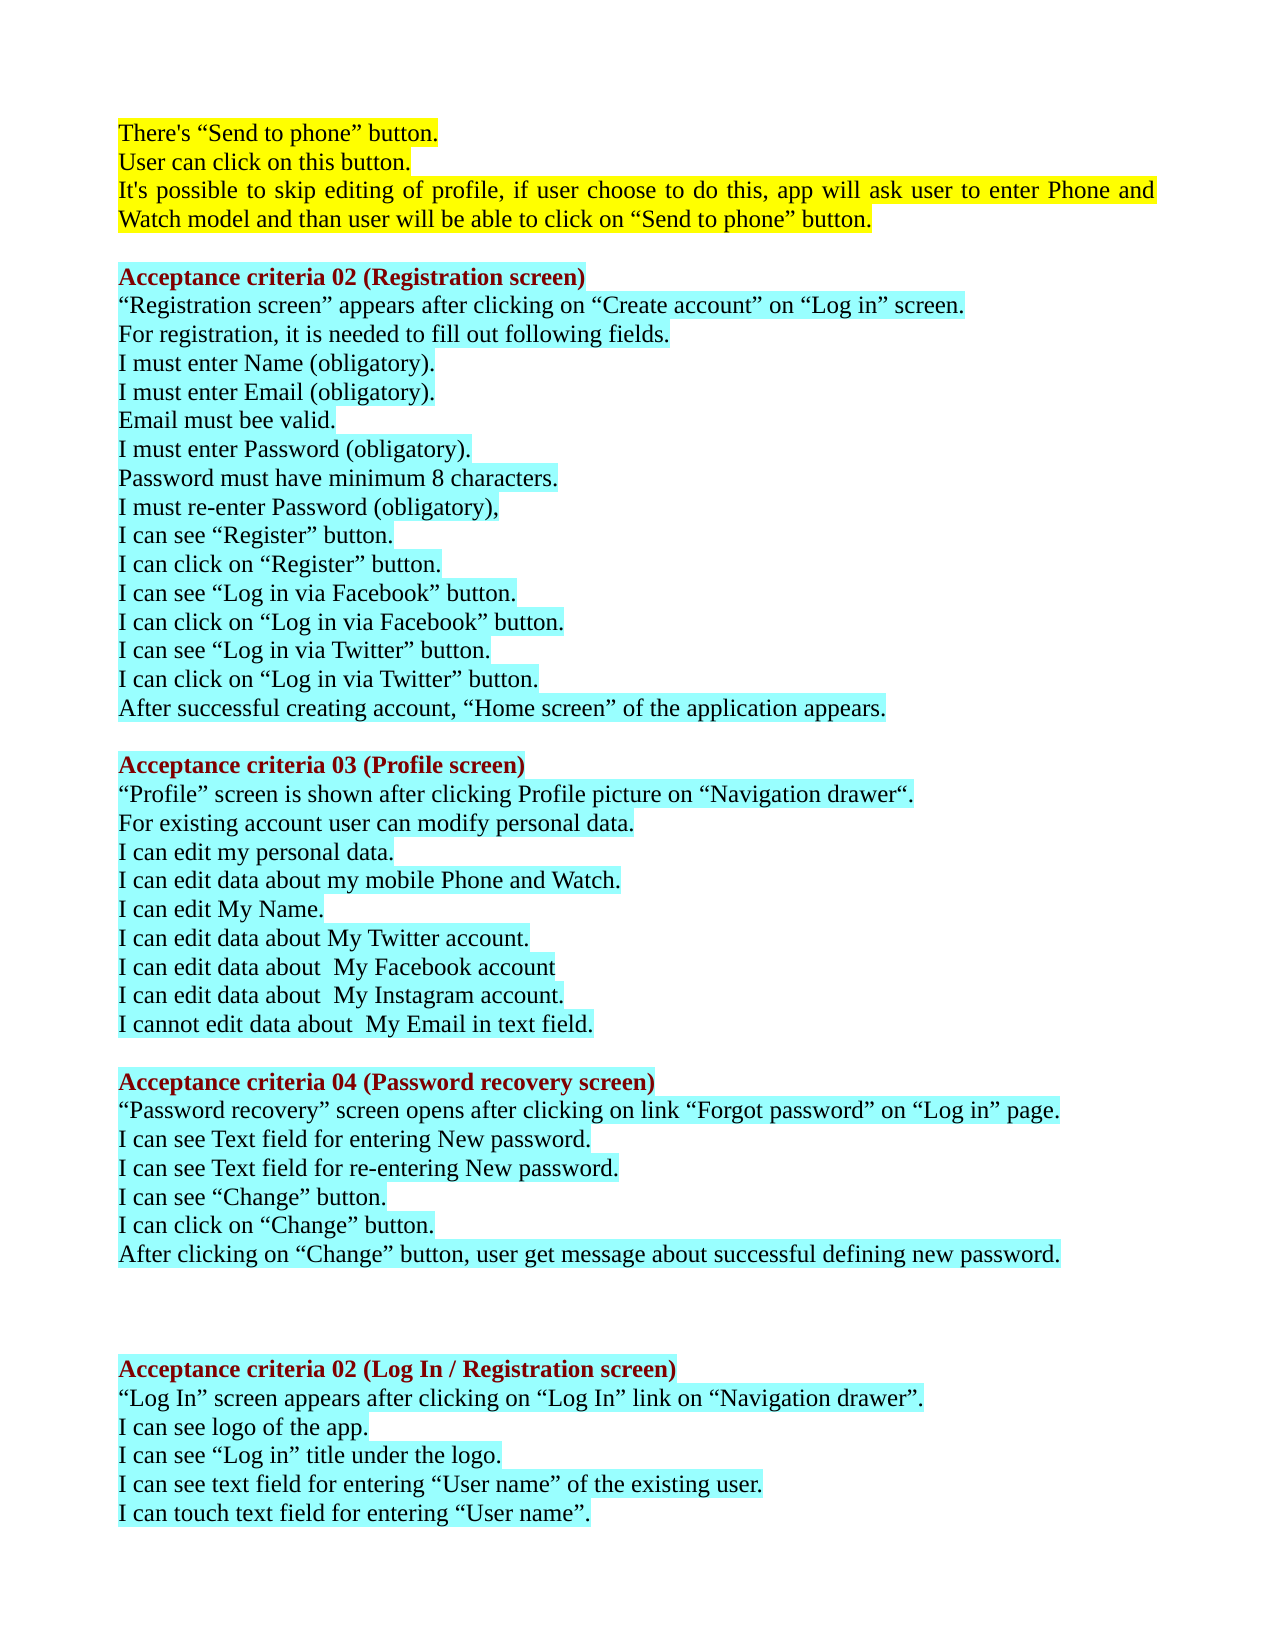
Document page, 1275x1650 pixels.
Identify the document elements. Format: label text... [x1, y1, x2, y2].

text I can see “Log in” title under the logo. [118, 1441, 1157, 1469]
text I can click on “Change” button. [118, 1211, 1157, 1239]
text I can edit My Name. [118, 894, 1157, 923]
text I can touch text field for entering “User name”. [118, 1498, 1157, 1527]
text I can see Text field for entering New password. [118, 1124, 1157, 1153]
text “Profile” screen is shown after clicking Profile picture on “Navigation drawer“. [118, 779, 1157, 808]
text I can see “Log in via Facebook” button. [118, 578, 1157, 607]
text User can click on this button. [118, 147, 1157, 176]
text Acceptance criteria 02 (Log In / Registration screen) [118, 1354, 1157, 1383]
text For registration, it is needed to fill out following fields. [118, 319, 1157, 348]
text “Registration screen” appears after clicking on “Create account” on “Log in” screen. [118, 291, 1157, 319]
text Password must have minimum 8 characters. [118, 463, 1157, 492]
text I must enter Name (obligatory). [118, 348, 1157, 377]
text “Log In” screen appears after clicking on “Log In” link on “Navigation drawer”. [118, 1383, 1157, 1412]
text After clicking on “Change” button, user get message about successful defining new password. [118, 1239, 1157, 1268]
text I can click on “Log in via Facebook” button. [118, 607, 1157, 636]
text For existing account user can modify personal data. [118, 808, 1157, 837]
text Acceptance criteria 03 (Profile screen) [118, 751, 1157, 779]
text I can see Text field for re-entering New password. [118, 1153, 1157, 1182]
text I must enter Email (obligatory). [118, 377, 1157, 406]
text I can edit data about My Facebook account [118, 952, 1157, 981]
text I can edit data about My Twitter account. [118, 923, 1157, 952]
text I must enter Password (obligatory). [118, 434, 1157, 463]
text I can click on “Register” button. [118, 549, 1157, 578]
text I can see “Register” button. [118, 521, 1157, 549]
text I can see text field for entering “User name” of the existing user. [118, 1469, 1157, 1498]
text “Password recovery” screen opens after clicking on link “Forgot password” on “Log in” page. [118, 1096, 1157, 1124]
text It's possible to skip editing of profile, if user choose to do this, app will ask user to enter Phone and Watch model and than user will be able to click on “Send to phone” button. [118, 176, 1157, 233]
text I must re-enter Password (obligatory), [118, 492, 1157, 521]
text I cannot edit data about My Email in text field. [118, 1009, 1157, 1038]
text I can edit data about My Instagram account. [118, 981, 1157, 1009]
text I can click on “Log in via Twitter” button. [118, 664, 1157, 693]
text I can see “Change” button. [118, 1182, 1157, 1211]
text I can see “Log in via Twitter” button. [118, 636, 1157, 664]
text After successful creating account, “Home screen” of the application appears. [118, 693, 1157, 722]
text Email must bee valid. [118, 406, 1157, 434]
text Acceptance criteria 02 (Registration screen) [118, 262, 1157, 291]
text I can edit data about my mobile Phone and Watch. [118, 866, 1157, 894]
text I can edit my personal data. [118, 837, 1157, 866]
text Acceptance criteria 04 (Password recovery screen) [118, 1067, 1157, 1096]
text I can see logo of the app. [118, 1412, 1157, 1441]
text There's “Send to phone” button. [118, 118, 1157, 147]
